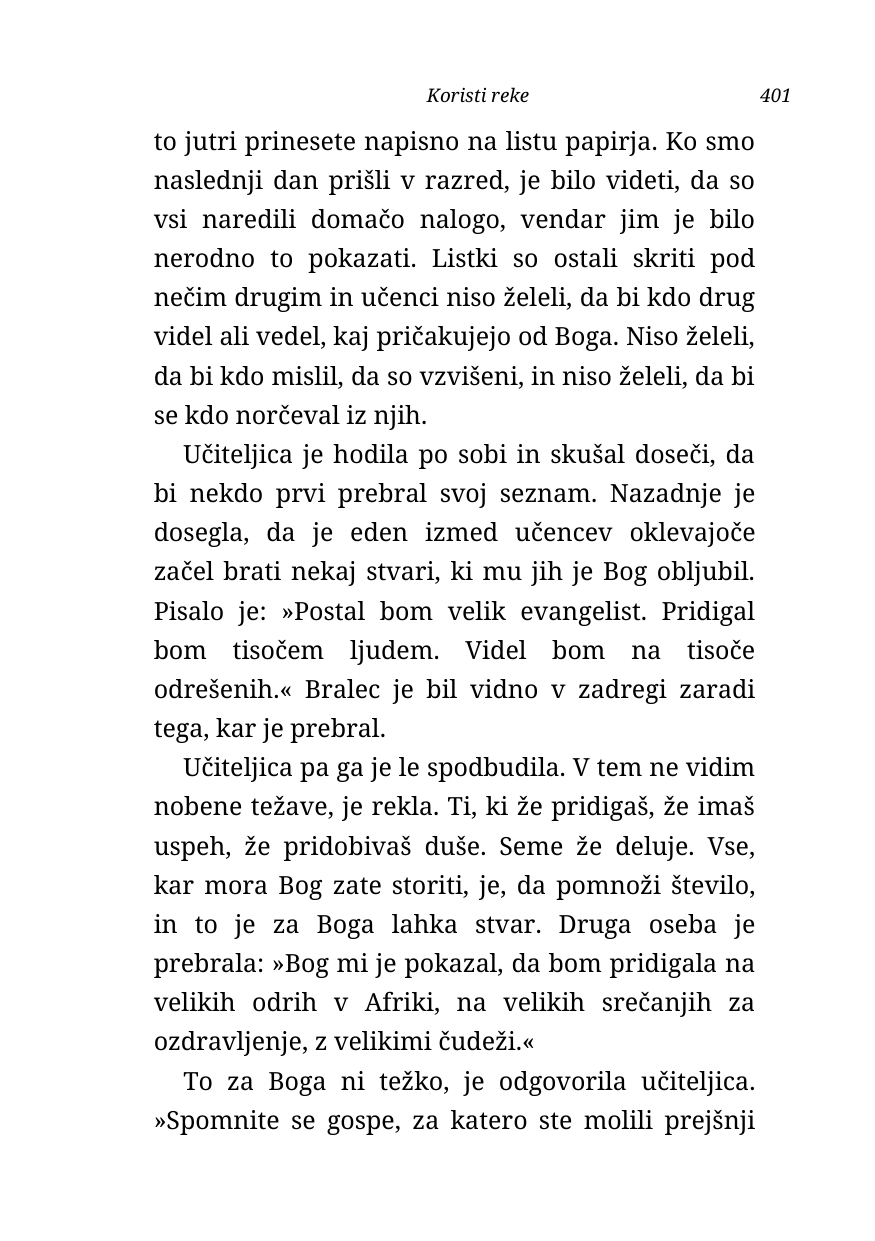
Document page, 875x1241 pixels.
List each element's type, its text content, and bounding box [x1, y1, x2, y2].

text Učiteljica pa ga je le spodbudila. V tem ne vidim nobene težave, je rekla. Ti, ki že pridigaš, že imaš uspeh, že pridobivaš duše. Seme že deluje. Vse, kar mora Bog zate storiti, je, da pomnoži število, in to je za Boga lahka stvar. Druga oseba je prebrala: »Bog mi je pokazal, da bom pridigala na velikih odrih v Afriki, na velikih srečanjih za ozdravljenje, z velikimi čudeži.« [153, 750, 756, 1058]
text Učiteljica je hodila po sobi in skušal doseči, da bi nekdo prvi prebral svoj seznam. Nazadnje je dosegla, da je eden izmed učencev oklevajoče začel brati nekaj stvari, ki mu jih je Bog obljubil. Pisalo je: »Postal bom velik evangelist. Pridigal bom tisočem ljudem. Videl bom na tisoče odrešenih.« Bralec je bil vidno v zadregi zaradi tega, kar je prebral. [153, 437, 756, 745]
text To za Boga ni težko, je odgovorila učiteljica. »Spomnite se gospe, za katero ste molili prejšnji [153, 1063, 756, 1136]
text to jutri prinesete napisno na listu papirja. Ko smo naslednji dan prišli v razred, je bilo videti, da so vsi naredili domačo nalogo, vendar jim je bilo nerodno to pokazati. Listki so ostali skriti pod nečim drugim in učenci niso želeli, da bi kdo drug videl ali vedel, kaj pričakujejo od Boga. Niso želeli, da bi kdo mislil, da so vzvišeni, in niso želeli, da bi se kdo norčeval iz njih. [153, 123, 756, 431]
